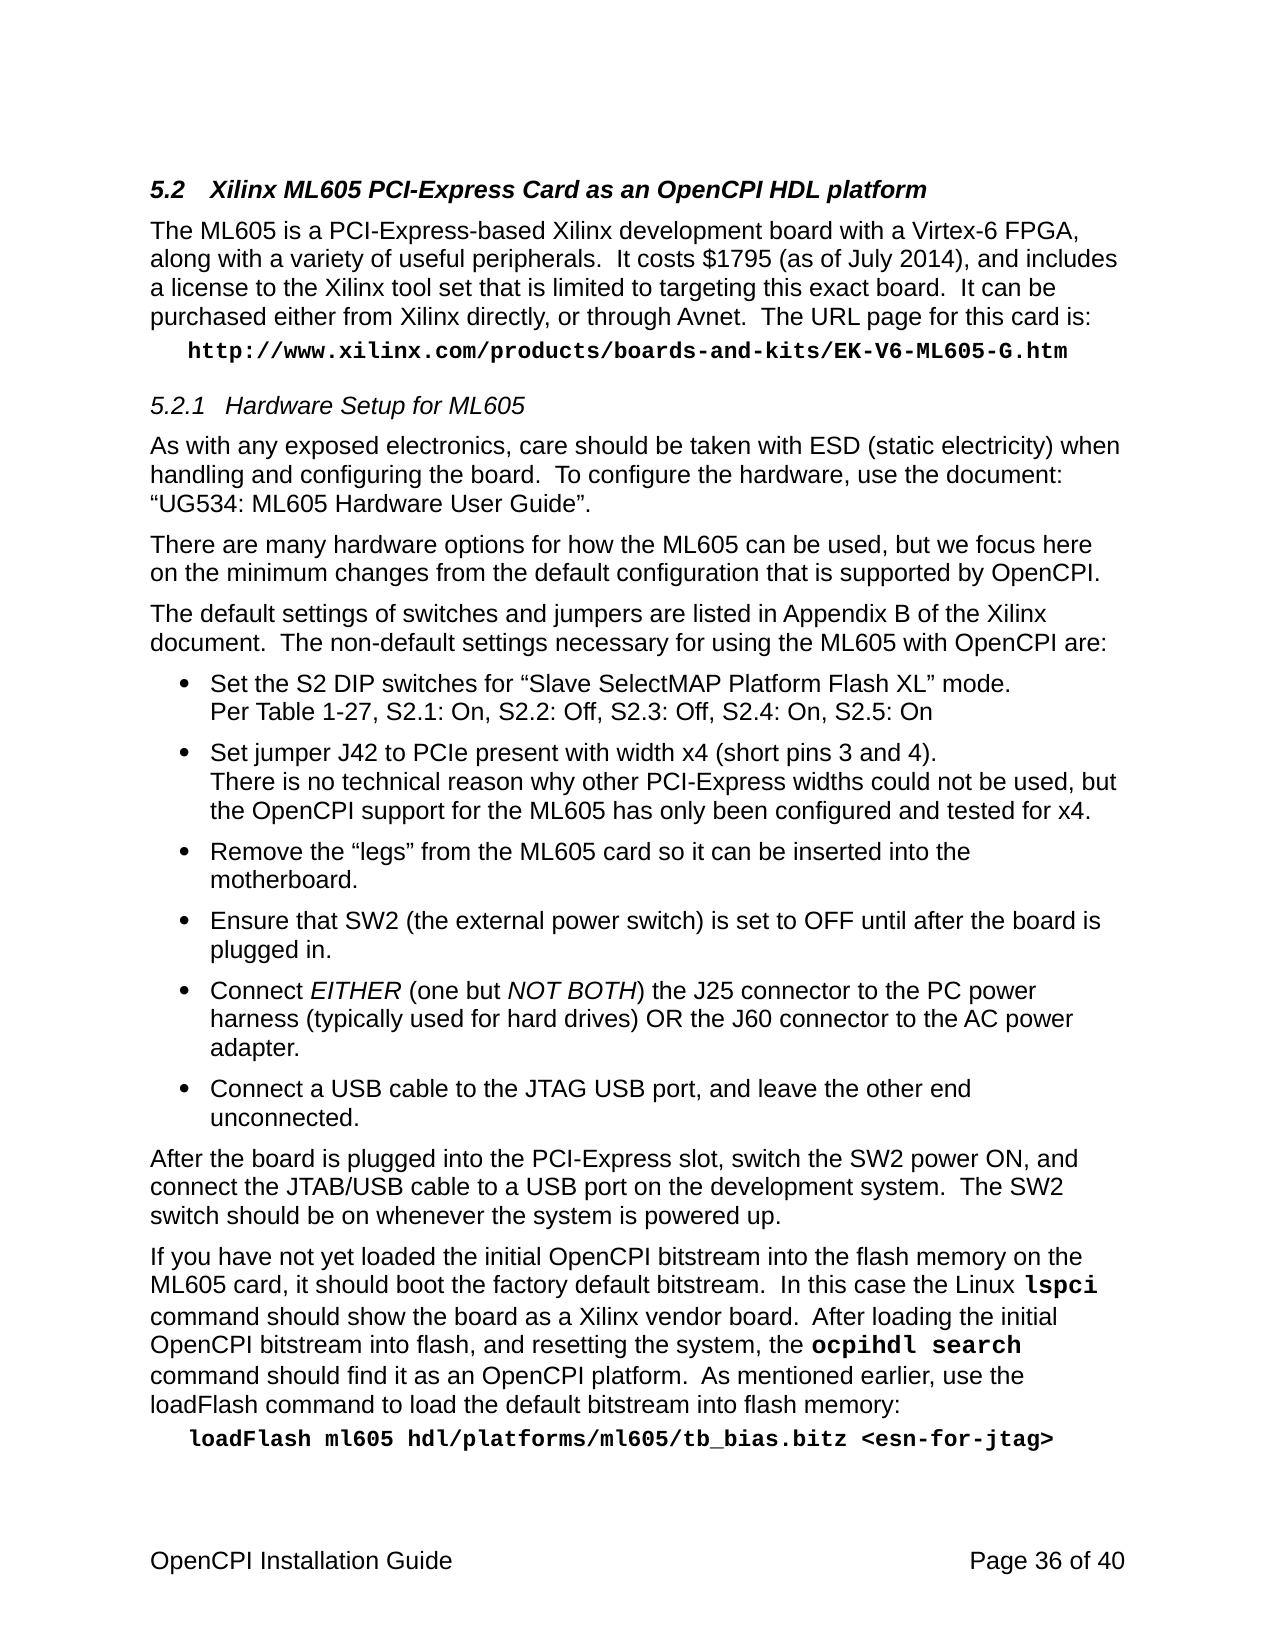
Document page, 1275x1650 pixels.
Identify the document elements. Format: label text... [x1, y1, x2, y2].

list Set the S2 DIP switches for “Slave SelectMAP Platform Flash XL” mode. Per Table 1-27, S2.1: On, S2.2: Off, S2.3: Off, S2.4: On, S2.5: On [180, 668, 1125, 726]
subtitle Xilinx ML605 PCI-Express Card as an OpenCPI HDL platform [150, 175, 1125, 204]
text There are many hardware options for how the ML605 can be used, but we focus here on the minimum changes from the default configuration that is supported by OpenCPI. [150, 529, 1125, 587]
text If you have not yet loaded the initial OpenCPI bitstream into the flash memory on the ML605 card, it should boot the factory default bitstream. In this case the Linux lspci command should show the board as a Xilinx vendor board. After loading the initial OpenCPI bitstream into flash, and resetting the system, the ocpihdl search command should find it as an OpenCPI platform. As mentioned earlier, use the loadFlash command to load the default bitstream into flash memory: [150, 1242, 1125, 1419]
text loadFlash ml605 hdl/platforms/ml605/tb_bias.bitz <esn-for-jtag> [187, 1428, 1125, 1453]
text http://www.xilinx.com/products/boards-and-kits/EK-V6-ML605-G.htm [187, 340, 1125, 366]
text The default settings of switches and jumpers are listed in Appendix B of the Xilinx document. The non-default settings necessary for using the ML605 with OpenCPI are: [150, 599, 1125, 657]
text After the board is plugged into the PCI-Express slot, switch the SW2 power ON, and connect the JTAB/USB cable to a USB port on the development system. The SW2 switch should be on whenever the system is powered up. [150, 1143, 1125, 1230]
subtitle Hardware Setup for ML605 [150, 391, 1125, 419]
text As with any exposed electronics, care should be taken with ESD (static electricity) when handling and configuring the board. To configure the hardware, use the document: “UG534: ML605 Hardware User Guide”. [150, 431, 1125, 518]
text The ML605 is a PCI-Express-based Xilinx development board with a Virtex-6 FPGA, along with a variety of useful peripherals. It costs $1795 (as of July 2014), and includes a license to the Xilinx tool set that is limited to targeting this exact board. It can be purchased either from Xilinx directly, or through Avnet. The URL page for this card is: [150, 216, 1125, 331]
list Connect EITHER (one but NOT BOTH) the J25 connector to the PC power harness (typically used for hard drives) OR the J60 connector to the AC power adapter. [180, 976, 1125, 1062]
list Connect a USB cable to the JTAG USB port, and leave the other end unconnected. [180, 1074, 1125, 1132]
list Set jumper J42 to PCIe present with width x4 (short pins 3 and 4). There is no technical reason why other PCI-Express widths could not be used, but the OpenCPI support for the ML605 has only been configured and tested for x4. [180, 738, 1125, 824]
list Remove the “legs” from the ML605 card so it can be inserted into the motherboard. [180, 836, 1125, 894]
list Ensure that SW2 (the external power switch) is set to OFF until after the board is plugged in. [180, 906, 1125, 964]
